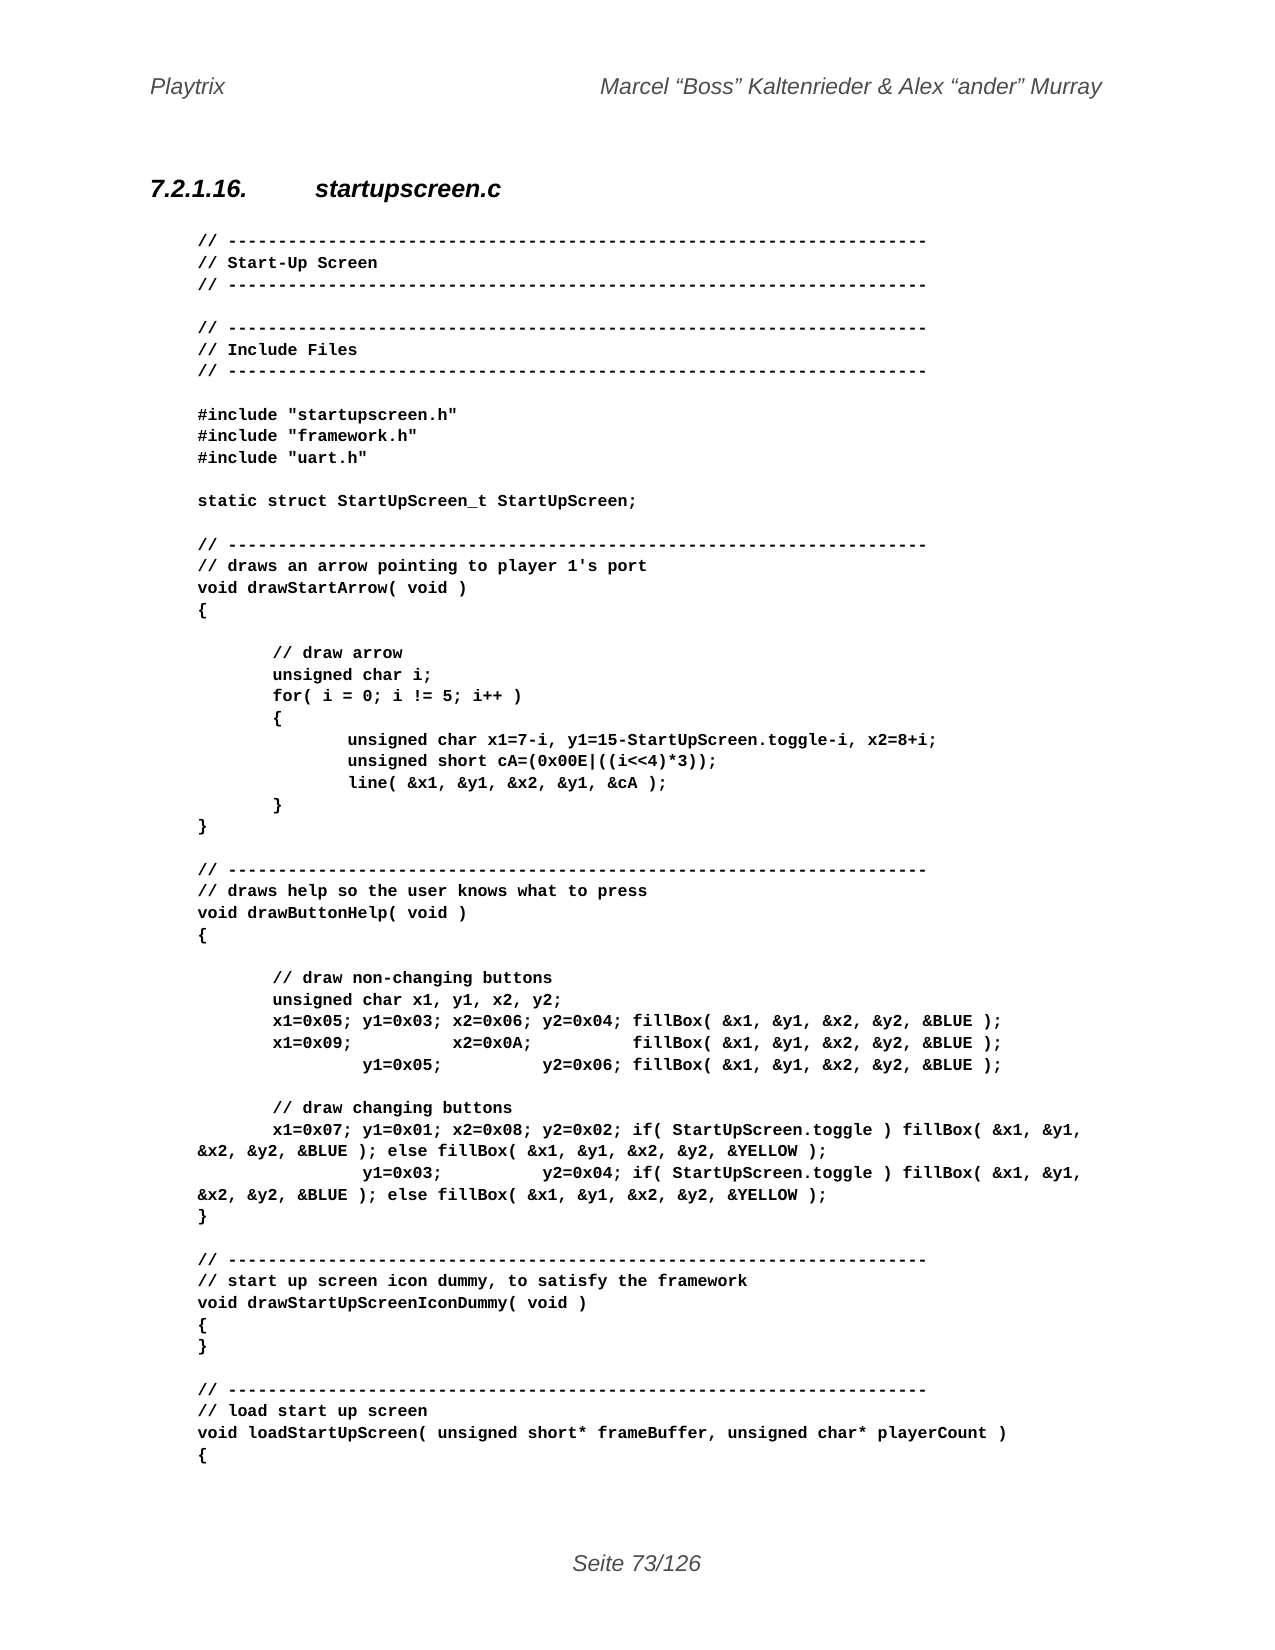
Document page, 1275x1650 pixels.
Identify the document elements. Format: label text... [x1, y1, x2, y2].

text { [197, 1316, 1125, 1335]
text // draws help so the user knows what to press [197, 883, 1125, 902]
text // ---------------------------------------------------------------------- [197, 861, 1125, 880]
text unsigned char x1, y1, x2, y2; [197, 991, 1125, 1010]
subtitle startupscreen.c [150, 175, 1125, 203]
text // ---------------------------------------------------------------------- [197, 536, 1125, 555]
text // start up screen icon dummy, to satisfy the framework [197, 1273, 1125, 1292]
text // draws an arrow pointing to player 1's port [197, 558, 1125, 577]
text // draw changing buttons [197, 1099, 1125, 1118]
text // ---------------------------------------------------------------------- [197, 363, 1125, 382]
text // ---------------------------------------------------------------------- [197, 319, 1125, 338]
text unsigned char i; [197, 666, 1125, 685]
text // ---------------------------------------------------------------------- [197, 1251, 1125, 1270]
text #include "uart.h" [197, 449, 1125, 468]
text x1=0x07; y1=0x01; x2=0x08; y2=0x02; if( StartUpScreen.toggle ) fillBox( &x1, &y1, &x2, &y2, &BLUE ); else fillBox( &x1, &y1, &x2, &y2, &YELLOW ); [197, 1121, 1125, 1162]
text } [197, 796, 1125, 815]
text // Include Files [197, 341, 1125, 360]
text { [197, 601, 1125, 620]
text // draw arrow [197, 644, 1125, 663]
text #include "framework.h" [197, 428, 1125, 447]
text void loadStartUpScreen( unsigned short* frameBuffer, unsigned char* playerCount ) [197, 1424, 1125, 1443]
text // ---------------------------------------------------------------------- [197, 233, 1125, 252]
text // ---------------------------------------------------------------------- [197, 276, 1125, 295]
text } [197, 818, 1125, 837]
text void drawStartArrow( void ) [197, 579, 1125, 598]
text { [197, 1446, 1125, 1465]
text // Start-Up Screen [197, 254, 1125, 273]
text } [197, 1208, 1125, 1227]
text // load start up screen [197, 1403, 1125, 1422]
text // ---------------------------------------------------------------------- [197, 1381, 1125, 1400]
text y1=0x05; y2=0x06; fillBox( &x1, &y1, &x2, &y2, &BLUE ); [197, 1056, 1125, 1075]
text unsigned char x1=7-i, y1=15-StartUpScreen.toggle-i, x2=8+i; [197, 731, 1125, 750]
text { [197, 709, 1125, 728]
text { [197, 926, 1125, 945]
text x1=0x05; y1=0x03; x2=0x06; y2=0x04; fillBox( &x1, &y1, &x2, &y2, &BLUE ); [197, 1013, 1125, 1032]
text unsigned short cA=(0x00E|((i<<4)*3)); [197, 753, 1125, 772]
text y1=0x03; y2=0x04; if( StartUpScreen.toggle ) fillBox( &x1, &y1, &x2, &y2, &BLUE ); else fillBox( &x1, &y1, &x2, &y2, &YELLOW ); [197, 1164, 1125, 1205]
text static struct StartUpScreen_t StartUpScreen; [197, 493, 1125, 512]
text for( i = 0; i != 5; i++ ) [197, 688, 1125, 707]
text line( &x1, &y1, &x2, &y1, &cA ); [197, 774, 1125, 793]
text void drawStartUpScreenIconDummy( void ) [197, 1294, 1125, 1313]
text // draw non-changing buttons [197, 969, 1125, 988]
text x1=0x09; x2=0x0A; fillBox( &x1, &y1, &x2, &y2, &BLUE ); [197, 1034, 1125, 1053]
text } [197, 1338, 1125, 1357]
text #include "startupscreen.h" [197, 406, 1125, 425]
text void drawButtonHelp( void ) [197, 904, 1125, 923]
